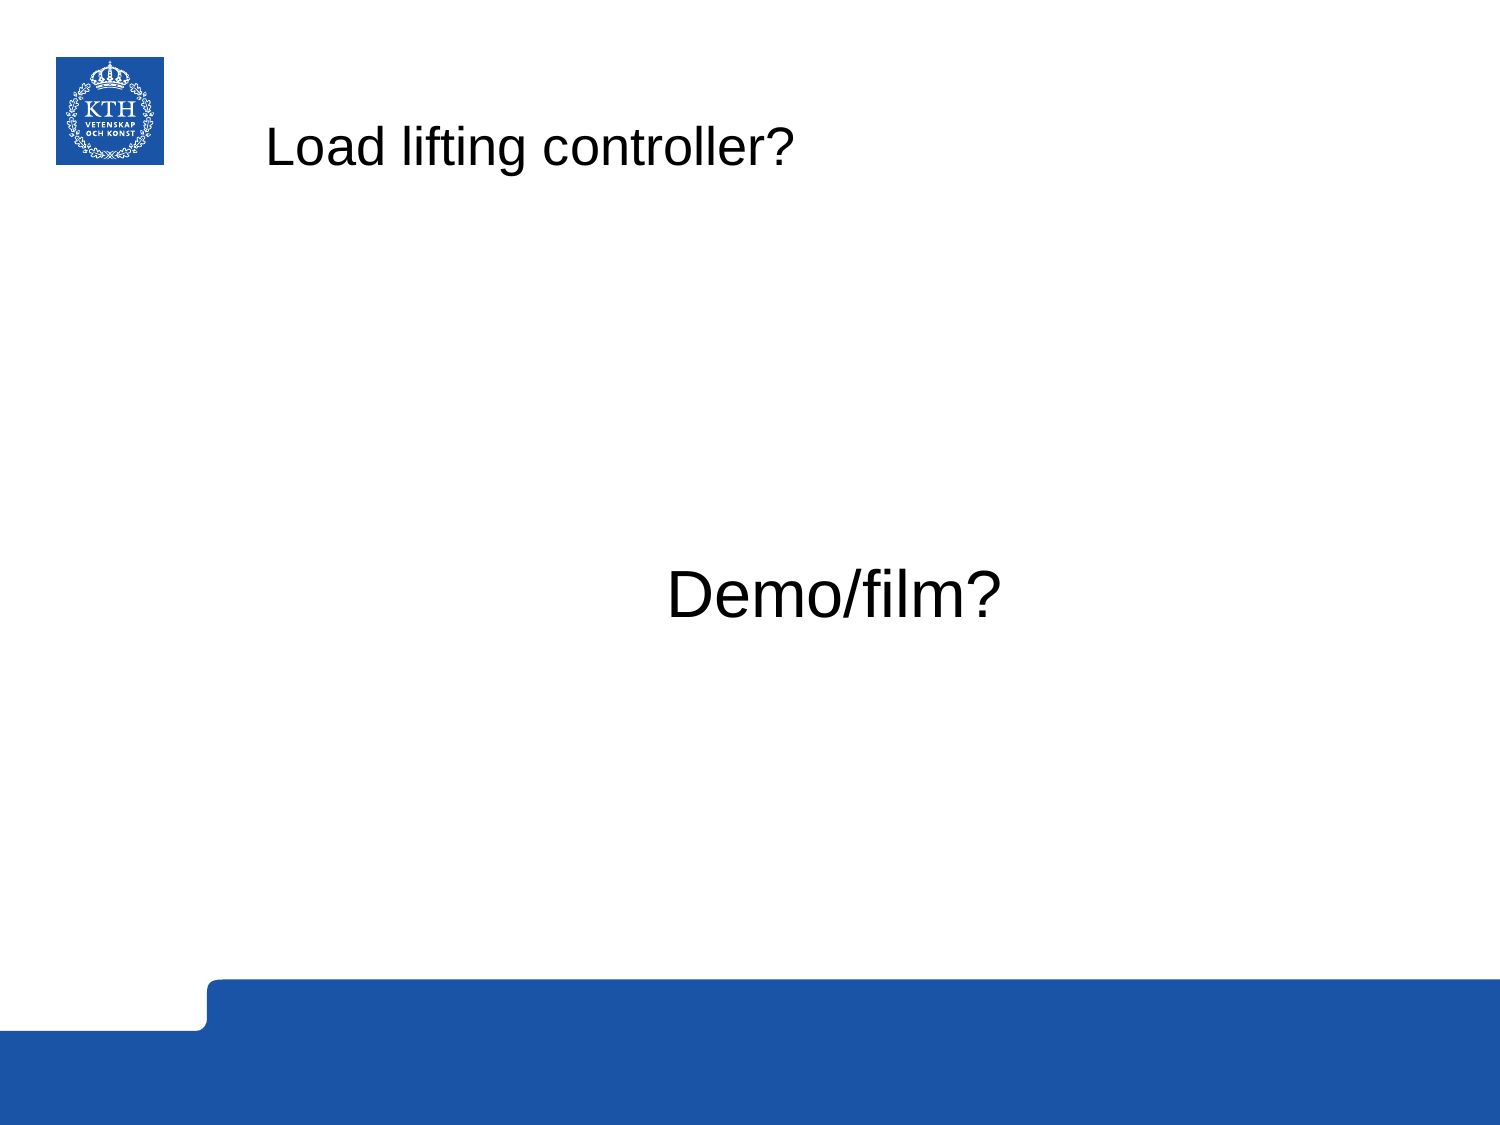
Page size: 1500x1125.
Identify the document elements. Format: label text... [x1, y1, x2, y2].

text_box Demo/film? [265, 259, 1404, 929]
title Load lifting controller? [265, 66, 1404, 177]
